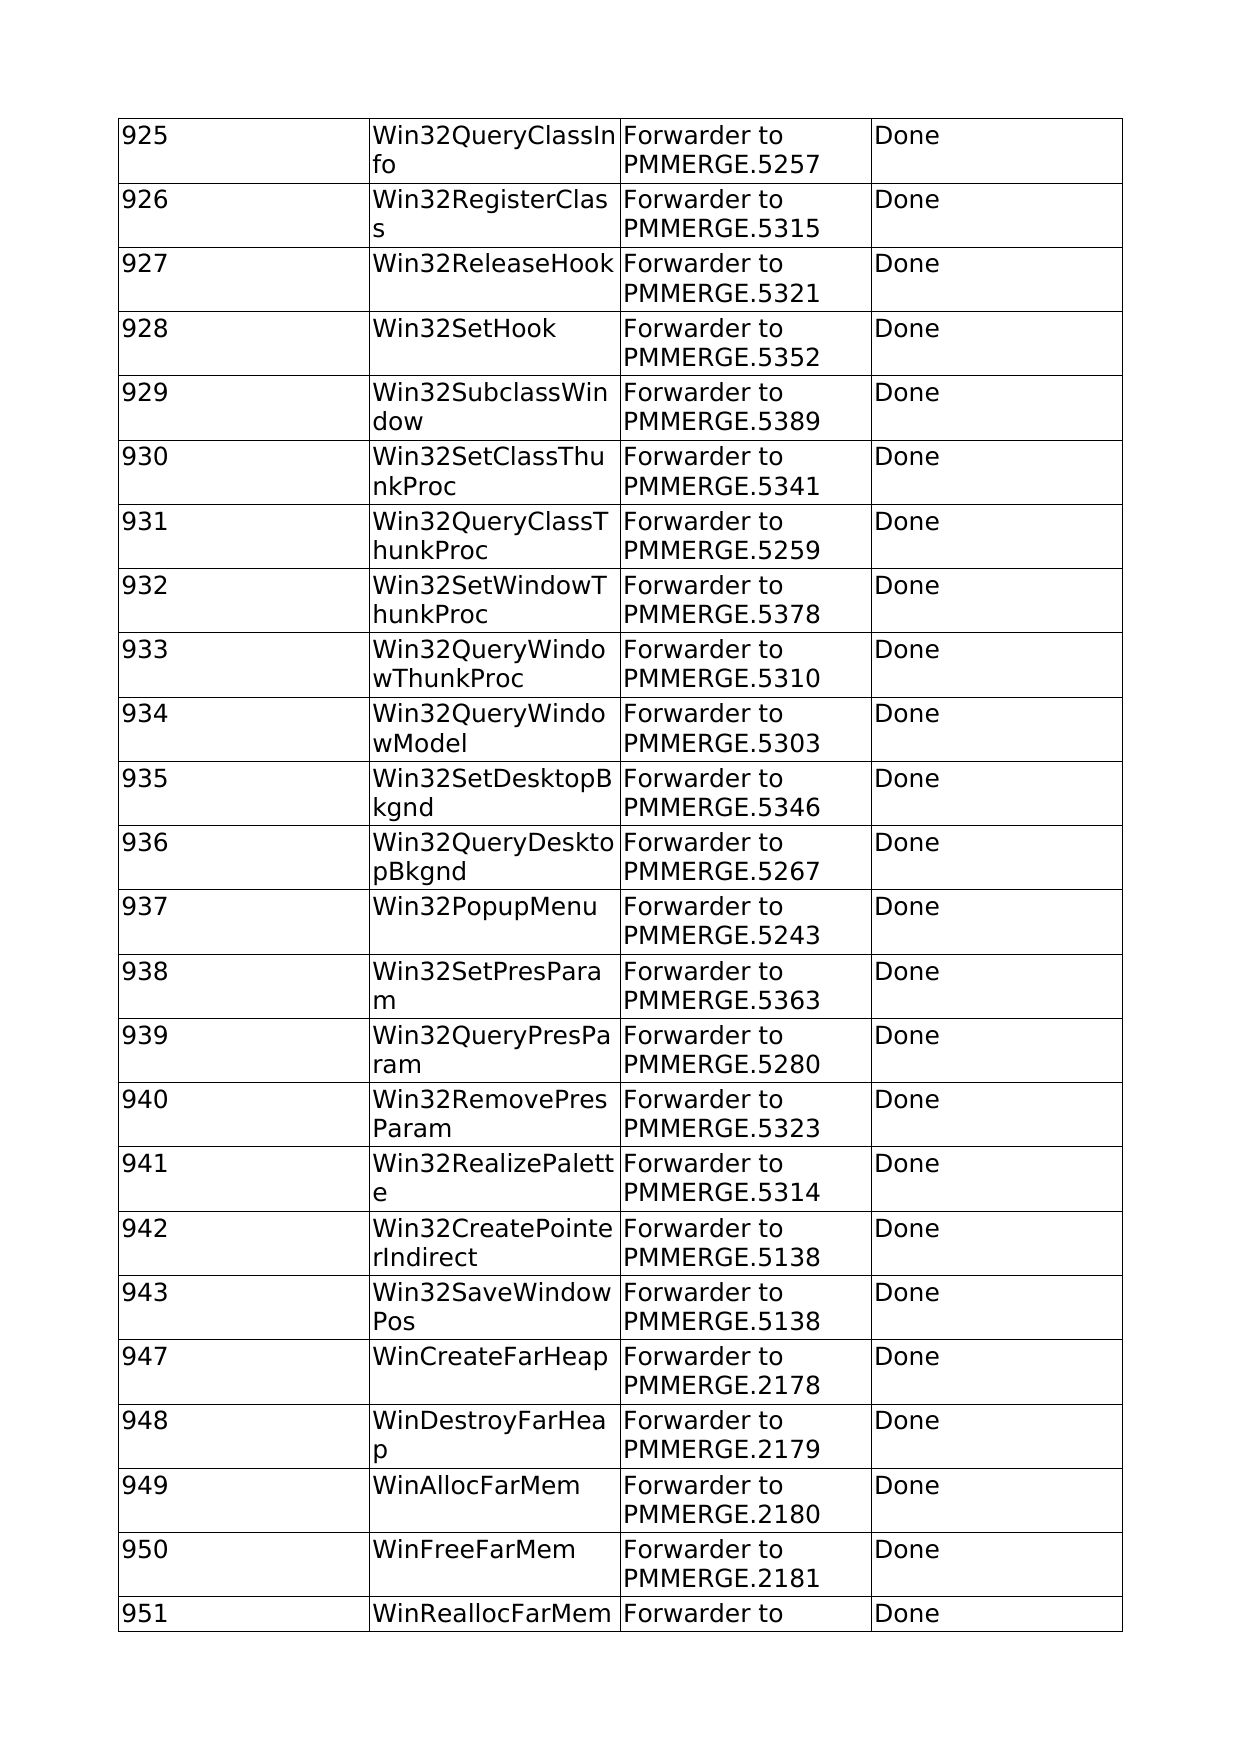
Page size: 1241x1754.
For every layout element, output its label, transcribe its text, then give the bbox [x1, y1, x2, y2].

table_cell Forwarder to PMMERGE.2181 [621, 1533, 871, 1596]
table_cell Done [872, 955, 1122, 1018]
table_cell Done [872, 441, 1122, 504]
table_cell Win32SetHook [370, 312, 620, 375]
table_cell Forwarder to PMMERGE.5314 [621, 1147, 871, 1211]
table_cell Done [872, 376, 1122, 439]
table_cell Forwarder to PMMERGE.5303 [621, 698, 871, 761]
table_cell Win32SubclassWindow [370, 376, 620, 439]
table_cell Done [872, 1147, 1122, 1211]
table_cell Done [872, 633, 1122, 697]
table_cell 934 [119, 698, 369, 761]
table_cell Done [872, 762, 1122, 825]
table_cell Done [872, 1019, 1122, 1082]
table_cell Forwarder to PMMERGE.5310 [621, 633, 871, 697]
table_cell 930 [119, 441, 369, 504]
table_cell Forwarder to PMMERGE.5267 [621, 826, 871, 889]
table_cell 927 [119, 248, 369, 311]
table_cell Forwarder to PMMERGE.5378 [621, 569, 871, 632]
table_cell WinReallocFarMem [370, 1597, 620, 1631]
table_cell 940 [119, 1083, 369, 1146]
table_cell Forwarder to PMMERGE.5346 [621, 762, 871, 825]
table_cell Forwarder to PMMERGE.5243 [621, 890, 871, 954]
table_cell WinAllocFarMem [370, 1469, 620, 1532]
table_cell 933 [119, 633, 369, 697]
table_cell Done [872, 184, 1122, 247]
table_cell Done [872, 505, 1122, 568]
table_cell Forwarder to PMMERGE.2180 [621, 1469, 871, 1532]
table_cell 948 [119, 1405, 369, 1468]
table_cell 943 [119, 1276, 369, 1339]
table_cell 951 [119, 1597, 369, 1631]
table_cell Win32PopupMenu [370, 890, 620, 954]
table_cell Done [872, 1405, 1122, 1468]
table_cell Done [872, 569, 1122, 632]
table_cell 935 [119, 762, 369, 825]
table_cell Win32SetWindowThunkProc [370, 569, 620, 632]
table_cell Done [872, 119, 1122, 182]
table_cell 931 [119, 505, 369, 568]
table_cell Win32CreatePointerIndirect [370, 1212, 620, 1275]
table_cell Win32QueryPresParam [370, 1019, 620, 1082]
table_cell Forwarder to PMMERGE.5315 [621, 184, 871, 247]
table_cell 936 [119, 826, 369, 889]
table_cell 950 [119, 1533, 369, 1596]
table_cell Done [872, 1533, 1122, 1596]
table_cell Win32QueryClassThunkProc [370, 505, 620, 568]
table_cell Done [872, 1276, 1122, 1339]
table_cell Forwarder to PMMERGE.5341 [621, 441, 871, 504]
table_cell Forwarder to PMMERGE.5138 [621, 1212, 871, 1275]
table_cell Win32QueryWindowModel [370, 698, 620, 761]
table_cell Done [872, 826, 1122, 889]
table_cell Win32SetClassThunkProc [370, 441, 620, 504]
table_cell WinFreeFarMem [370, 1533, 620, 1596]
table_cell Forwarder to PMMERGE.2179 [621, 1405, 871, 1468]
table_cell Win32RealizePalette [370, 1147, 620, 1211]
table_cell Win32RemovePresParam [370, 1083, 620, 1146]
table_cell 938 [119, 955, 369, 1018]
table_cell Forwarder to PMMERGE.5363 [621, 955, 871, 1018]
table_cell Done [872, 1212, 1122, 1275]
table_cell Win32SetPresParam [370, 955, 620, 1018]
table_cell 942 [119, 1212, 369, 1275]
table_cell Done [872, 1469, 1122, 1532]
table_cell Win32QueryClassInfo [370, 119, 620, 182]
table_cell Forwarder to PMMERGE.5323 [621, 1083, 871, 1146]
table_cell Forwarder to PMMERGE.5138 [621, 1276, 871, 1339]
table_cell WinDestroyFarHeap [370, 1405, 620, 1468]
table_cell 937 [119, 890, 369, 954]
table_cell Forwarder to PMMERGE.5352 [621, 312, 871, 375]
table_cell 926 [119, 184, 369, 247]
table_cell Win32SetDesktopBkgnd [370, 762, 620, 825]
table_cell Done [872, 698, 1122, 761]
table_cell Forwarder to PMMERGE.5389 [621, 376, 871, 439]
table_cell Done [872, 890, 1122, 954]
table_cell 928 [119, 312, 369, 375]
table_cell 925 [119, 119, 369, 182]
table_cell Win32SaveWindowPos [370, 1276, 620, 1339]
table_cell 949 [119, 1469, 369, 1532]
table_cell Forwarder to PMMERGE.5259 [621, 505, 871, 568]
table_cell Done [872, 1083, 1122, 1146]
table_cell Done [872, 312, 1122, 375]
table_cell Done [872, 1340, 1122, 1403]
table_cell 941 [119, 1147, 369, 1211]
table_cell Forwarder to [621, 1597, 871, 1631]
table_cell Done [872, 1597, 1122, 1631]
table_cell Done [872, 248, 1122, 311]
table_cell 947 [119, 1340, 369, 1403]
table_cell Forwarder to PMMERGE.5280 [621, 1019, 871, 1082]
table_cell 939 [119, 1019, 369, 1082]
table_cell Forwarder to PMMERGE.5257 [621, 119, 871, 182]
table_cell Forwarder to PMMERGE.2178 [621, 1340, 871, 1403]
table_cell Win32QueryWindowThunkProc [370, 633, 620, 697]
table_cell WinCreateFarHeap [370, 1340, 620, 1403]
table_cell 932 [119, 569, 369, 632]
table_cell Win32QueryDesktopBkgnd [370, 826, 620, 889]
table_cell Win32ReleaseHook [370, 248, 620, 311]
table_cell Forwarder to PMMERGE.5321 [621, 248, 871, 311]
table_cell Win32RegisterClass [370, 184, 620, 247]
table_cell 929 [119, 376, 369, 439]
